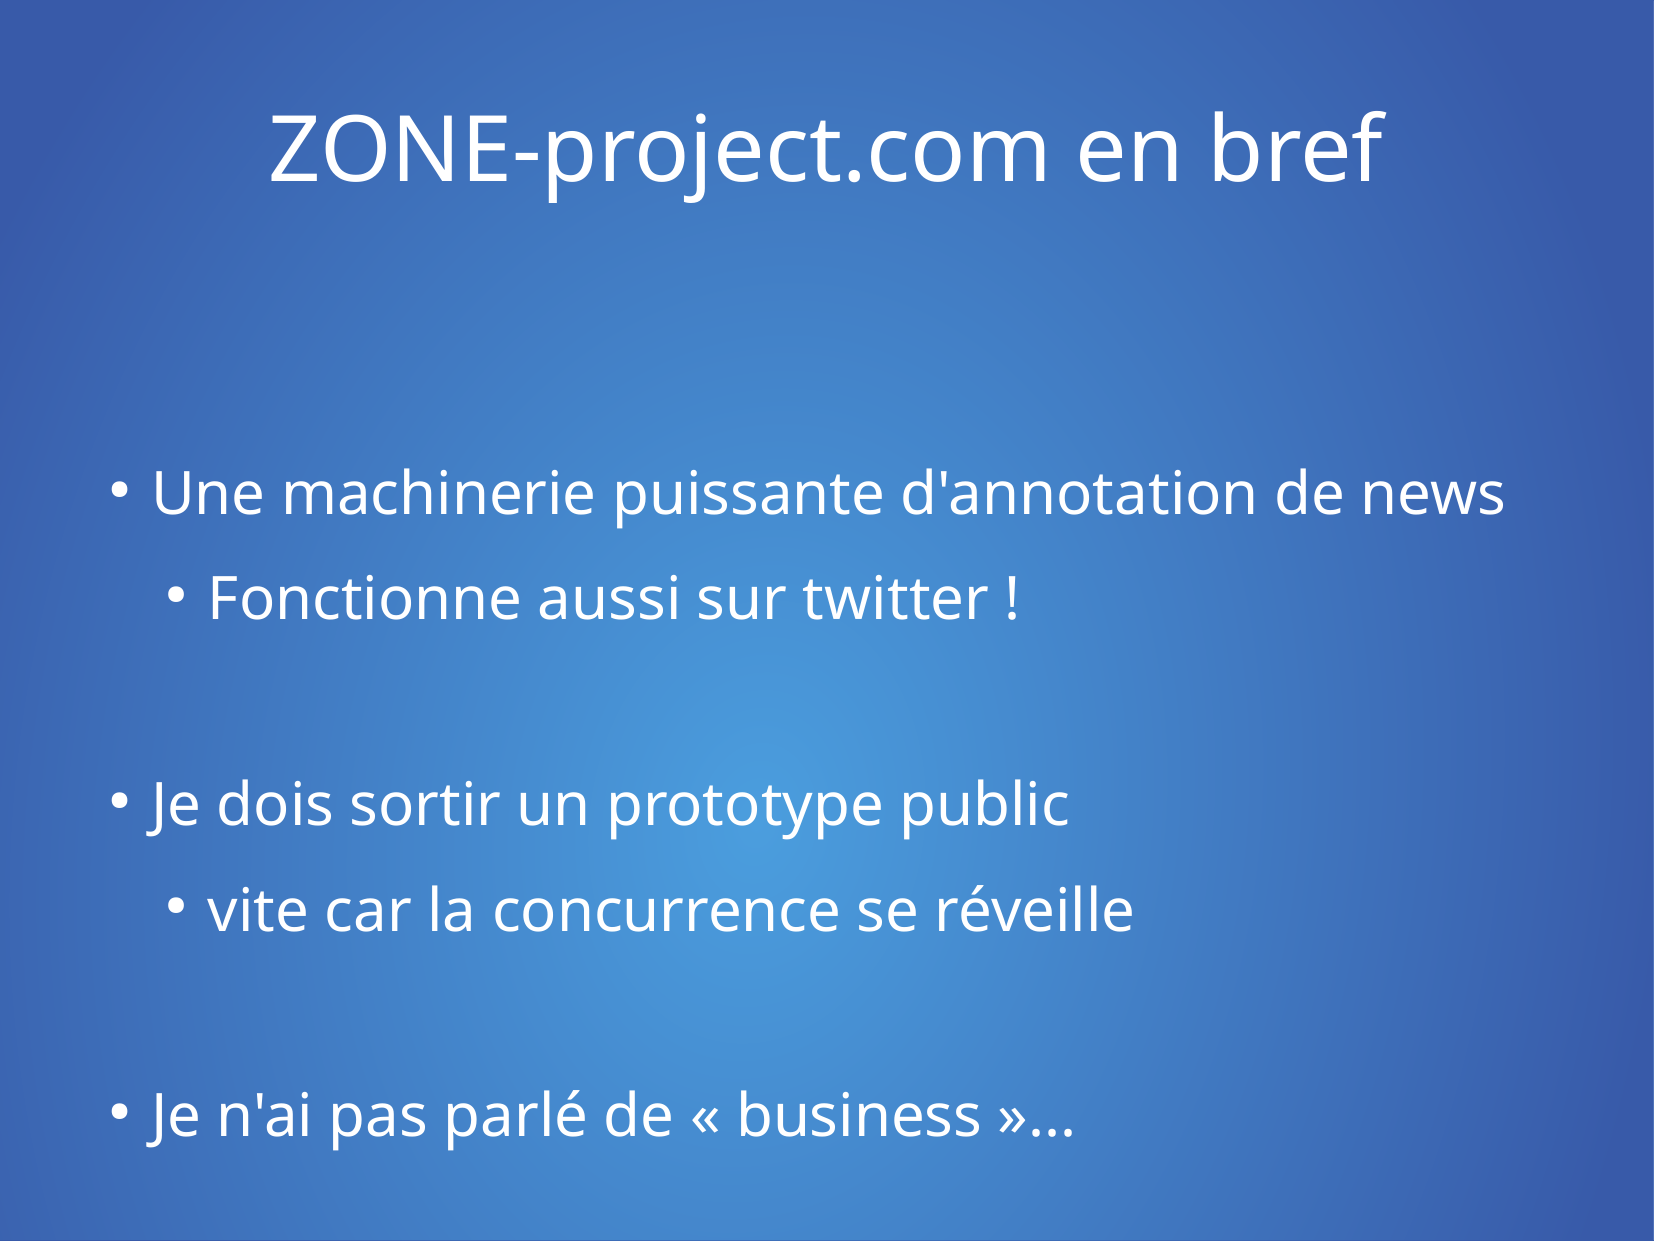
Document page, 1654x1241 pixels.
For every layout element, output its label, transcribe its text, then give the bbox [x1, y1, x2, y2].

picture [0, 0, 1654, 1241]
title ZONE-project.com en bref [82, 50, 1571, 243]
list Une machinerie puissante d'annotation de news Fonctionne aussi sur twitter ! Je dois sortir un prototype public vite car la concurrence se réveille Je n'ai pas parlé de « business »... [94, 450, 1583, 1170]
